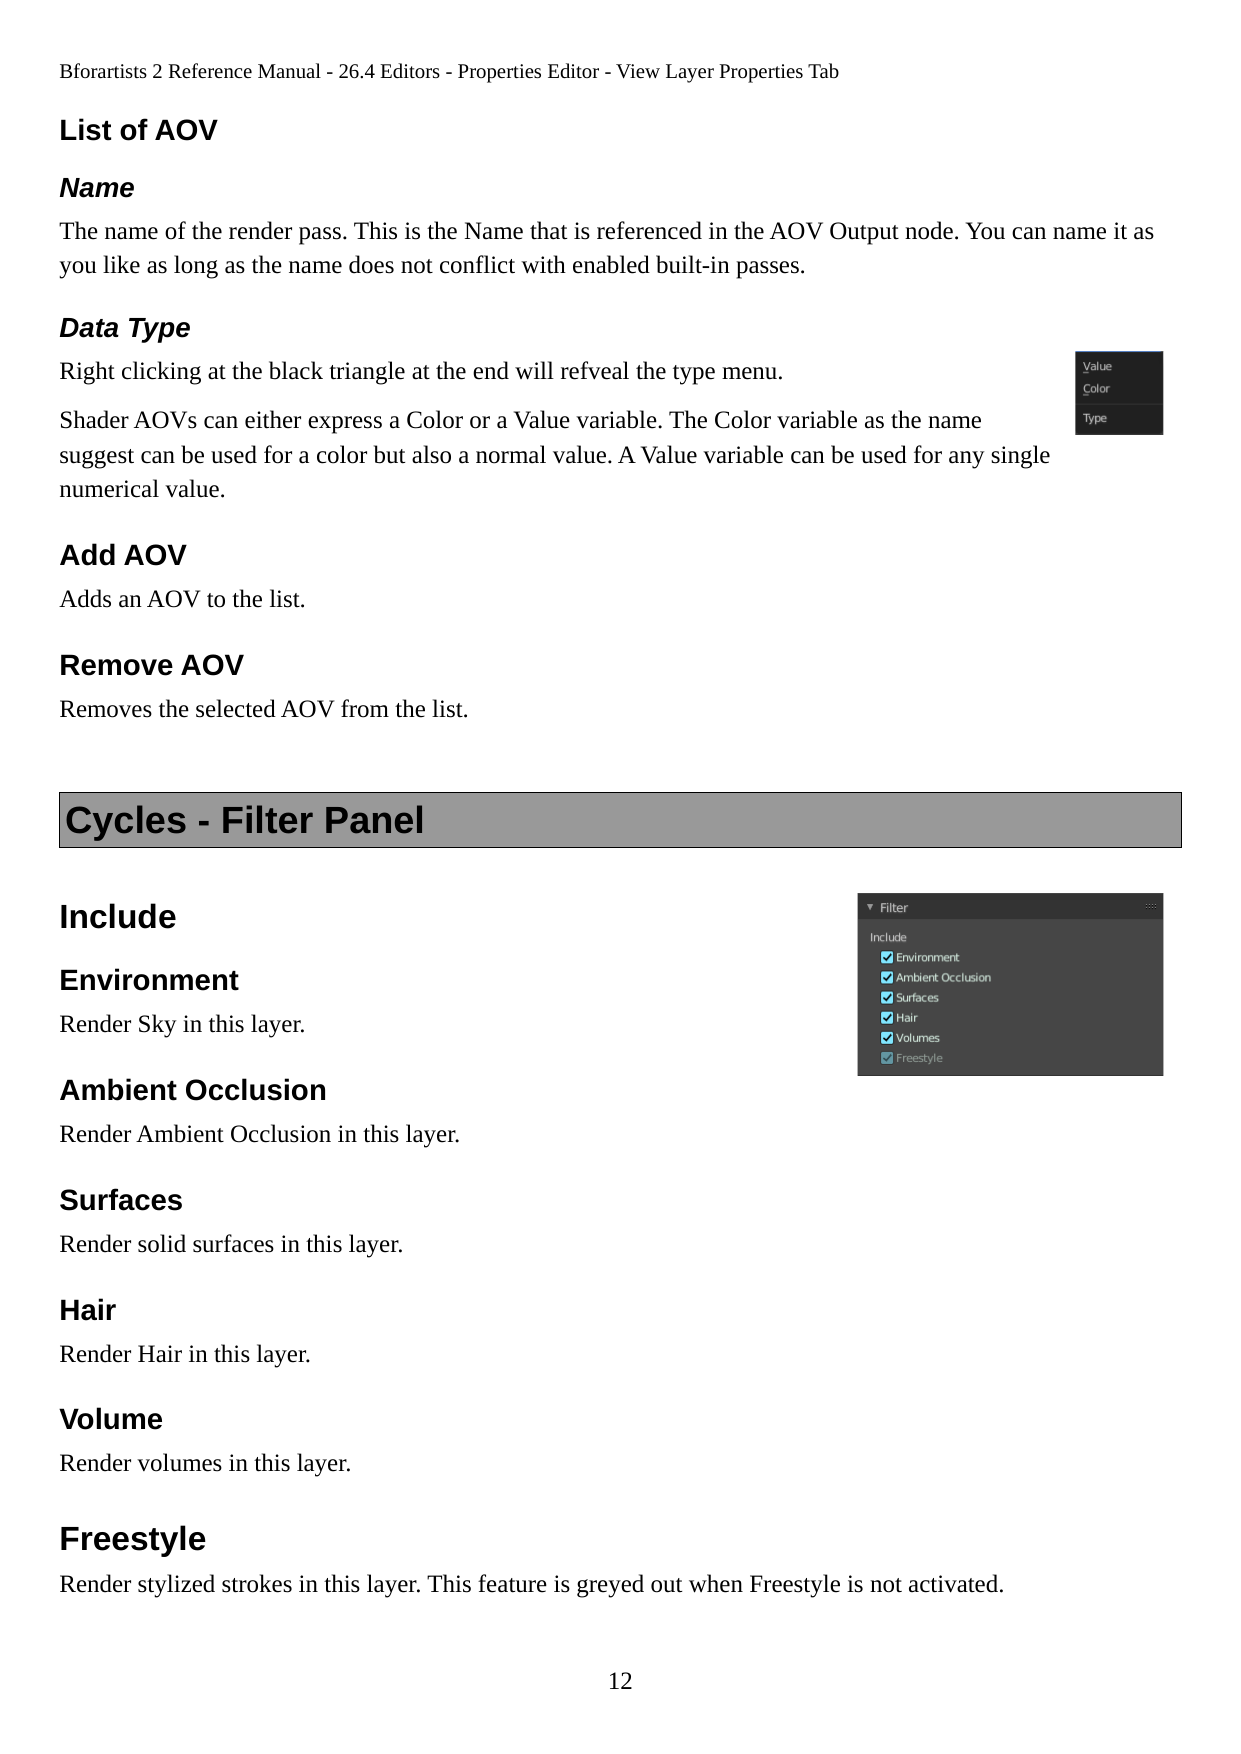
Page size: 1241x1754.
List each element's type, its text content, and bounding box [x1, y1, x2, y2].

subtitle Add AOV [59, 538, 1181, 572]
picture [1075, 351, 1164, 435]
text Render stylized strokes in this layer. This feature is greyed out when Freestyle is not activated. [59, 1569, 1181, 1598]
text Removes the selected AOV from the list. [59, 694, 1181, 723]
subtitle Surfaces [59, 1182, 1181, 1216]
subtitle Environment [59, 963, 857, 996]
text Render Hair in this layer. [59, 1339, 1181, 1367]
text Shader AOVs can either express a Color or a Value variable. The Color variable as the name suggest can be used for a color but also a normal value. A Value variable can be used for any single numerical value. [59, 405, 1181, 503]
subtitle Freestyle [59, 1518, 1181, 1557]
text Render volumes in this layer. [59, 1448, 1181, 1477]
subtitle Remove AOV [59, 648, 1181, 681]
text Render Sky in this layer. [59, 1009, 857, 1038]
subtitle Name [59, 171, 1181, 203]
table_header Cycles - Filter Panel [60, 793, 1181, 847]
subtitle List of AOV [59, 113, 1181, 146]
subtitle Volume [59, 1402, 1181, 1436]
subtitle Hair [59, 1292, 1181, 1326]
subtitle [1164, 963, 1181, 996]
text The name of the render pass. This is the Name that is referenced in the AOV Output node. You can name it as you like as long as the name does not conflict with enabled built-in passes. [59, 216, 1181, 279]
subtitle Data Type [59, 312, 1181, 344]
text Adds an AOV to the list. [59, 584, 1181, 613]
picture [857, 893, 1164, 1076]
subtitle Ambient Occlusion [59, 1073, 1181, 1106]
text Render Ambient Occlusion in this layer. [59, 1119, 1181, 1148]
subtitle Include [59, 897, 857, 936]
text Right clicking at the black triangle at the end will refveal the type menu. [59, 356, 1075, 385]
text Render solid surfaces in this layer. [59, 1229, 1181, 1257]
subtitle [1164, 897, 1181, 936]
